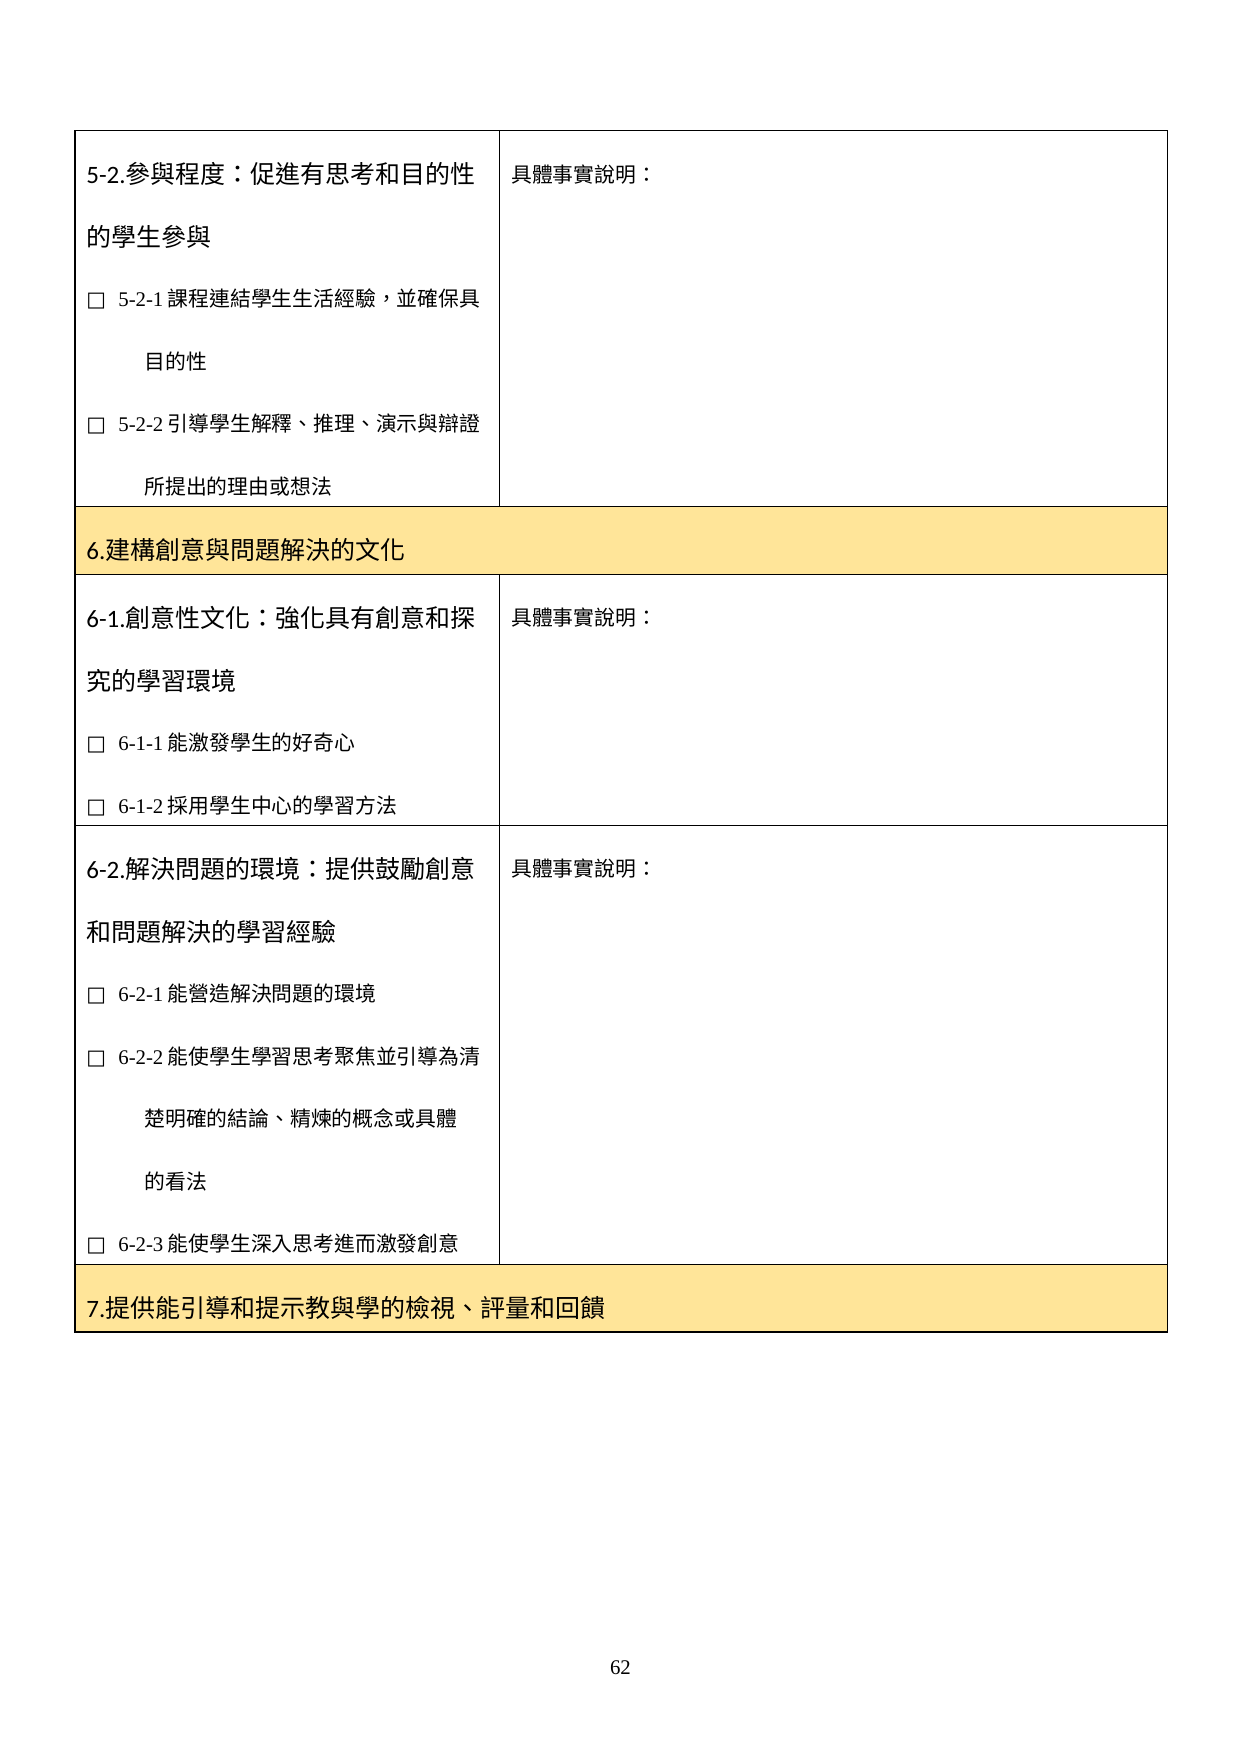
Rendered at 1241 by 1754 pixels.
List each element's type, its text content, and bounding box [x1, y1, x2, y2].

table_cell 具體事實說明： [500, 131, 1167, 506]
table_cell 6-2.解決問題的環境：提供鼓勵創意和問題解決的學習經驗 6-2-1能營造解決問題的環境 6-2-2能使學生學習思考聚焦並引導為清 楚明確的結論、精煉的概念或具體 的看法 6-2-3能使學生深入思考進而激發創意 [76, 826, 499, 1264]
table_cell 具體事實說明： [500, 826, 1167, 1264]
table_cell 6.建構創意與問題解決的文化 [76, 507, 1167, 574]
table_cell 具體事實說明： [500, 575, 1167, 825]
table_cell 5-2.參與程度：促進有思考和目的性的學生參與 5-2-1課程連結學生生活經驗，並確保具 目的性 5-2-2引導學生解釋、推理、演示與辯證 所提出的理由或想法 [76, 131, 499, 506]
table_cell 7.提供能引導和提示教與學的檢視、評量和回饋 [76, 1265, 1167, 1331]
table_cell 6-1.創意性文化：強化具有創意和探究的學習環境 6-1-1能激發學生的好奇心 6-1-2採用學生中心的學習方法 [76, 575, 499, 825]
